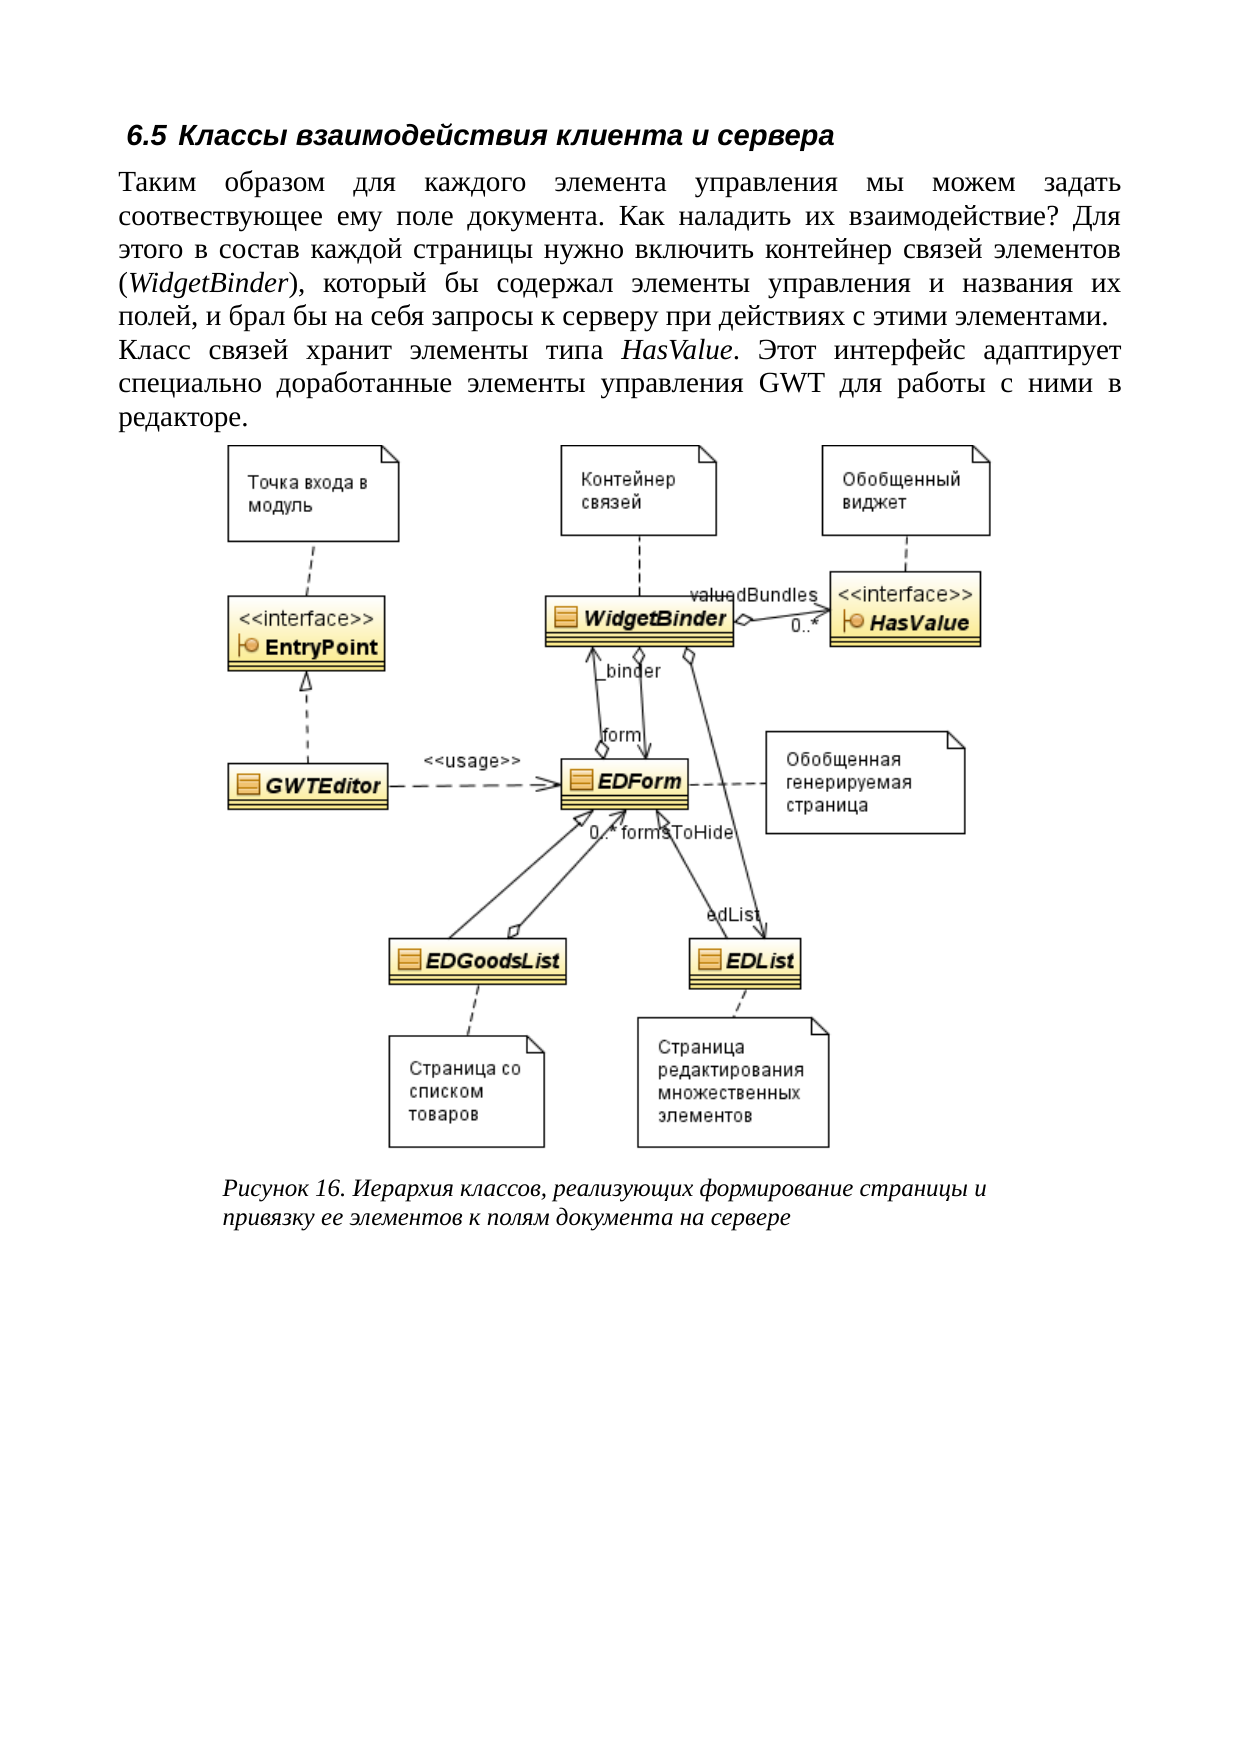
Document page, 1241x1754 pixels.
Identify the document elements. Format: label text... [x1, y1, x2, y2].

subtitle Классы взаимодействия клиента и сервера [118, 118, 1122, 152]
text Класс связей хранит элементы типа HasValue. Этот интерфейс адаптирует специально доработанные элементы управления GWT для работы с ними в редакторе. [118, 332, 1122, 432]
text Рисунок 16. Иерархия классов, реализующих формирование страницы и привязку ее элементов к полям документа на сервере [222, 1174, 1018, 1231]
text Таким образом для каждого элемента управления мы можем задать соотвествующее ему поле документа. Как наладить их взаимодействие? Для этого в состав каждой страницы нужно включить контейнер связей элементов (WidgetBinder), который бы содержал элементы управления и названия их полей, и брал бы на себя запросы к серверу при действиях с этими элементами. [118, 164, 1122, 332]
picture [209, 445, 1005, 1174]
